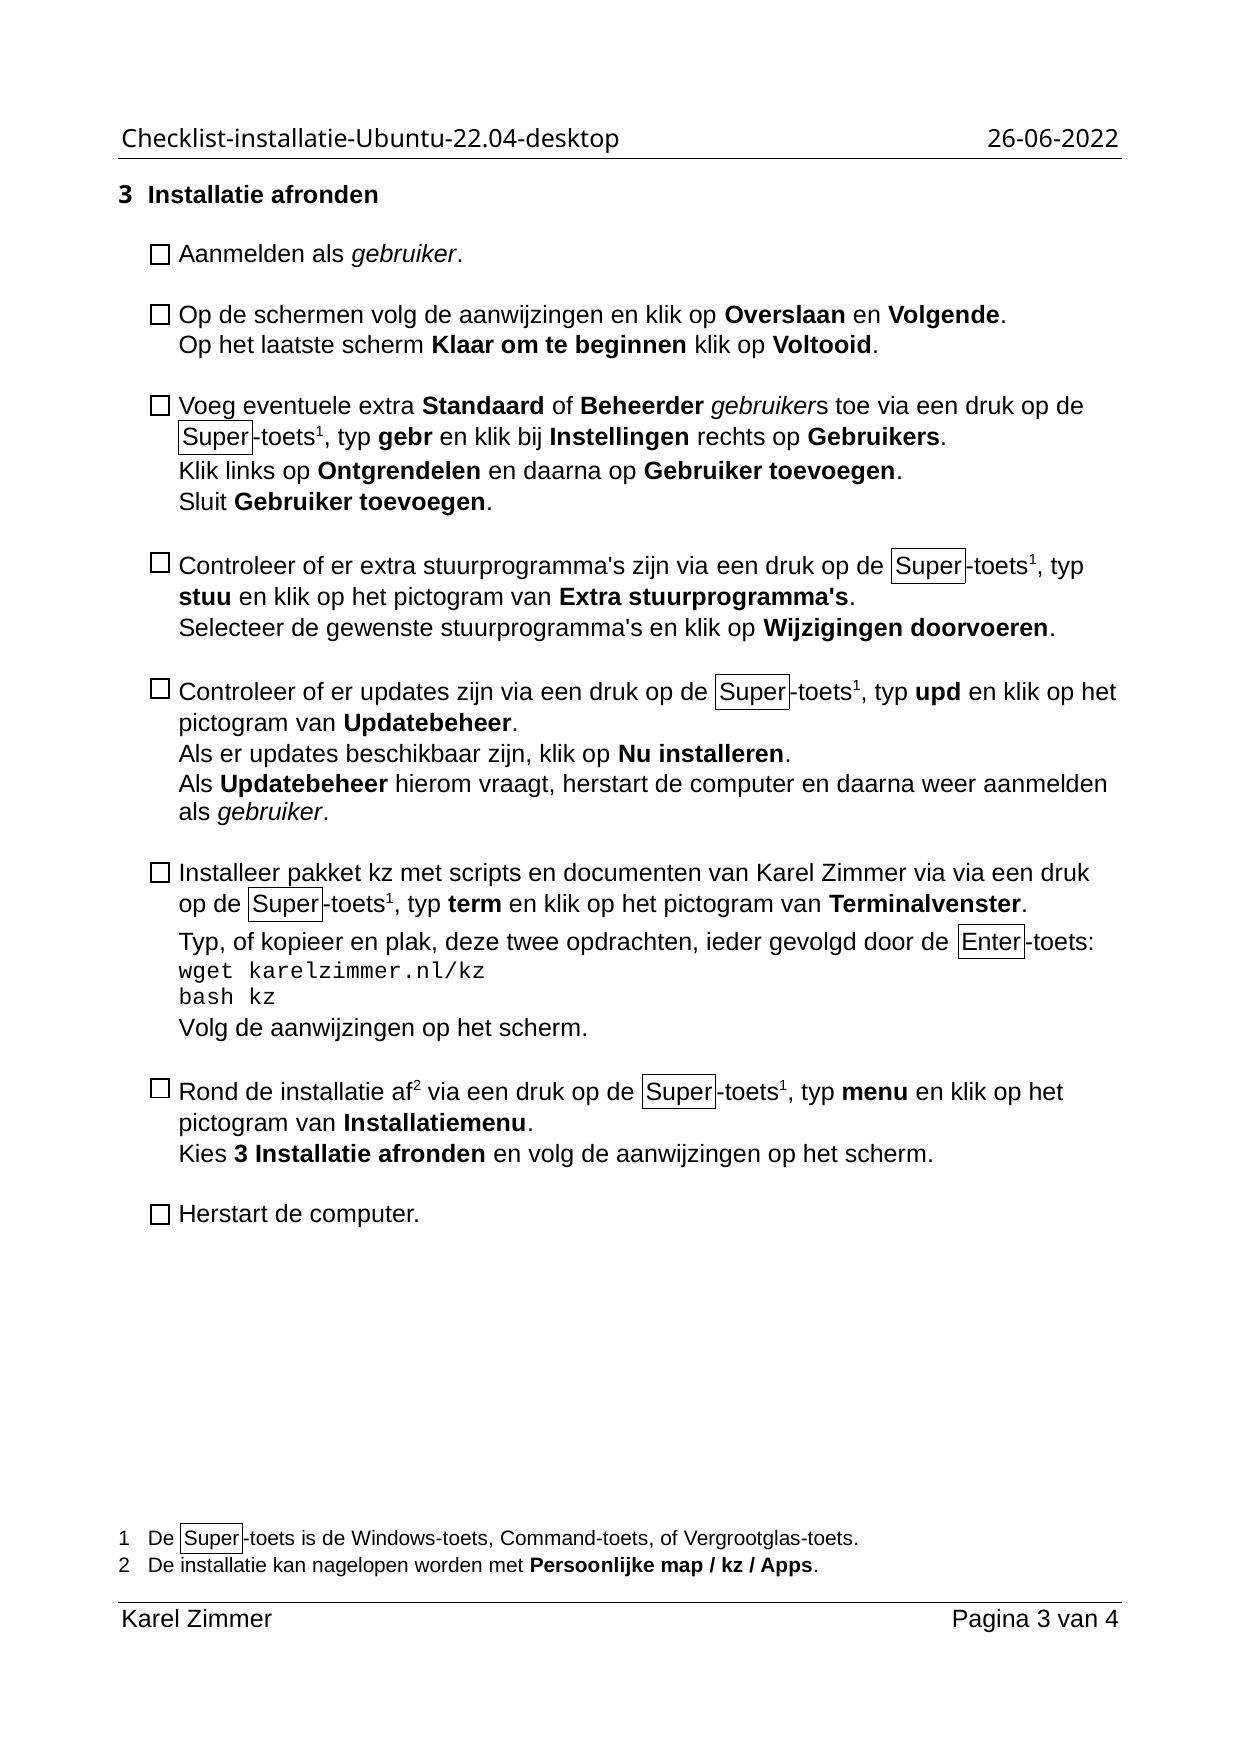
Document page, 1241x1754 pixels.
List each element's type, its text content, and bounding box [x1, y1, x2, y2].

table_cell Controleer of er extra stuurprogramma's zijn via een druk op de Super-toets1, typ stuu en klik op het pictogram van Extra stuurprogramma's. [177, 547, 1121, 612]
table_cell [177, 517, 1121, 547]
table_cell Volg de aanwijzingen op het scherm. [177, 1012, 1121, 1043]
table_cell Voeg eventuele extra Standaard of Beheerder gebruikers toe via een druk op de Super-toets, typ gebr en klik bij Instellingen rechts op Gebruikers. [177, 391, 1121, 456]
table_cell Klik links op Ontgrendelen en daarna op Gebruiker toevoegen. [177, 456, 1121, 486]
table_cell [141, 858, 177, 923]
list Installatie afronden [118, 177, 1122, 211]
table_cell [177, 1043, 1121, 1073]
table_cell Rond de installatie af via een druk op de Super-toets1, typ menu en klik op het pictogram van Installatiemenu. [177, 1073, 1121, 1138]
table_cell Kies 3 Installatie afronden en volg de aanwijzingen op het scherm. [177, 1138, 1121, 1169]
table_cell [141, 391, 177, 456]
table_cell Installeer pakket kz met scripts en documenten van Karel Zimmer via via een druk op de Super-toets1, typ term en klik op het pictogram van Terminalvenster. [177, 858, 1121, 923]
table_cell [141, 643, 177, 673]
table_header [141, 239, 177, 269]
table_cell Op de schermen volg de aanwijzingen en klik op Overslaan en Volgende. [177, 300, 1121, 330]
table_cell [141, 1199, 177, 1229]
table_cell Selecteer de gewenste stuurprogramma's en klik op Wijzigingen doorvoeren. [177, 613, 1121, 643]
table_cell [141, 547, 177, 612]
table_cell Op het laatste scherm Klaar om te beginnen klik op Voltooid. [177, 330, 1121, 360]
table_cell [141, 360, 177, 391]
table_cell [177, 643, 1121, 673]
table_cell [141, 300, 177, 330]
table_cell Als er updates beschikbaar zijn, klik op Nu installeren. [177, 739, 1121, 769]
table_cell [141, 456, 177, 486]
table_cell Controleer of er updates zijn via een druk op de Super-toets1, typ upd en klik op het pictogram van Updatebeheer. [177, 673, 1121, 738]
table_cell [141, 330, 177, 360]
table_cell [141, 769, 177, 827]
table_cell [141, 1073, 177, 1138]
table_cell [141, 613, 177, 643]
table_cell [177, 1169, 1121, 1199]
table_cell [141, 1012, 177, 1043]
table_cell [141, 1169, 177, 1199]
table_cell Sluit Gebruiker toevoegen. [177, 486, 1121, 517]
table_cell [141, 1043, 177, 1073]
table_cell [141, 923, 177, 1012]
table_cell Als Updatebeheer hierom vraagt, herstart de computer en daarna weer aanmelden als gebruiker. [177, 769, 1121, 827]
table_cell [177, 360, 1121, 391]
table_cell [141, 827, 177, 857]
table_cell [141, 269, 177, 300]
table_cell [177, 827, 1121, 857]
table_cell [141, 739, 177, 769]
table_cell [141, 517, 177, 547]
table_cell Herstart de computer. [177, 1199, 1121, 1229]
table_cell [141, 673, 177, 738]
table_cell [141, 1138, 177, 1169]
table_header Aanmelden als gebruiker. [177, 239, 1121, 269]
table_cell [141, 486, 177, 517]
table_cell [177, 269, 1121, 300]
table_cell Typ, of kopieer en plak, deze twee opdrachten, ieder gevolgd door de Enter-toets: wget karelzimmer.nl/kz bash kz [177, 923, 1121, 1012]
